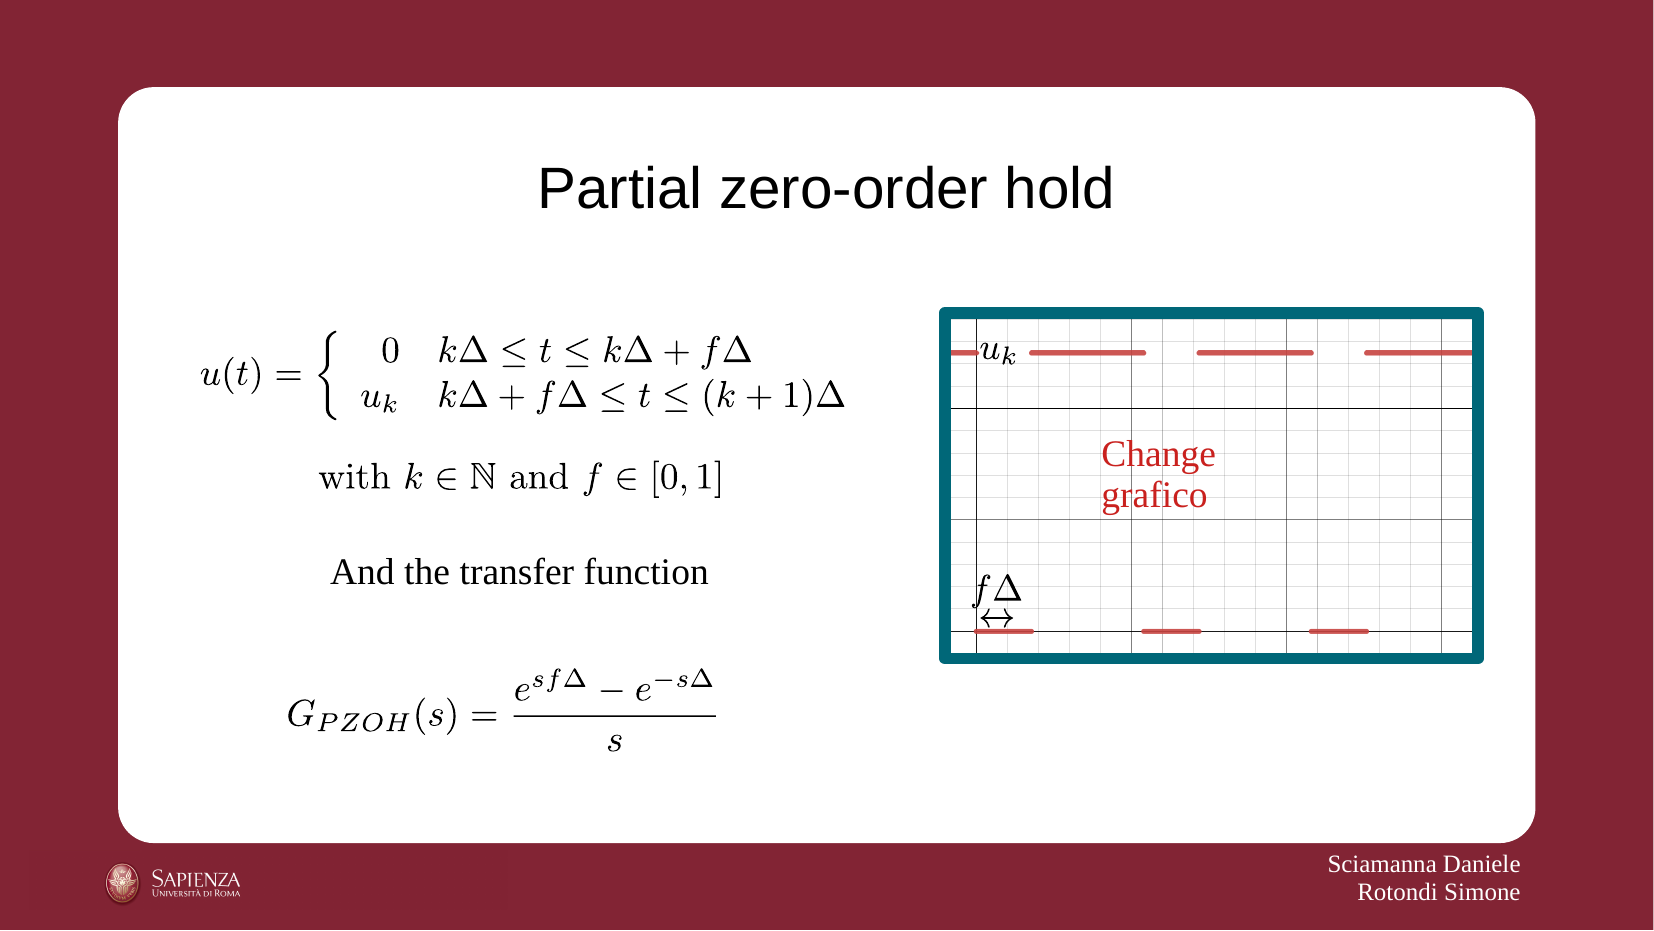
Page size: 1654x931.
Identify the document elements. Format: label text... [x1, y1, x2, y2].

text_box [118, 87, 1536, 844]
picture [950, 318, 1473, 653]
picture [29, 850, 508, 910]
text_box Change grafico [1086, 425, 1252, 524]
text_box Sciamanna Daniele Rotondi Simone [933, 843, 1536, 914]
text_box And the transfer function [200, 543, 839, 600]
title Partial zero-order hold [162, 110, 1492, 266]
